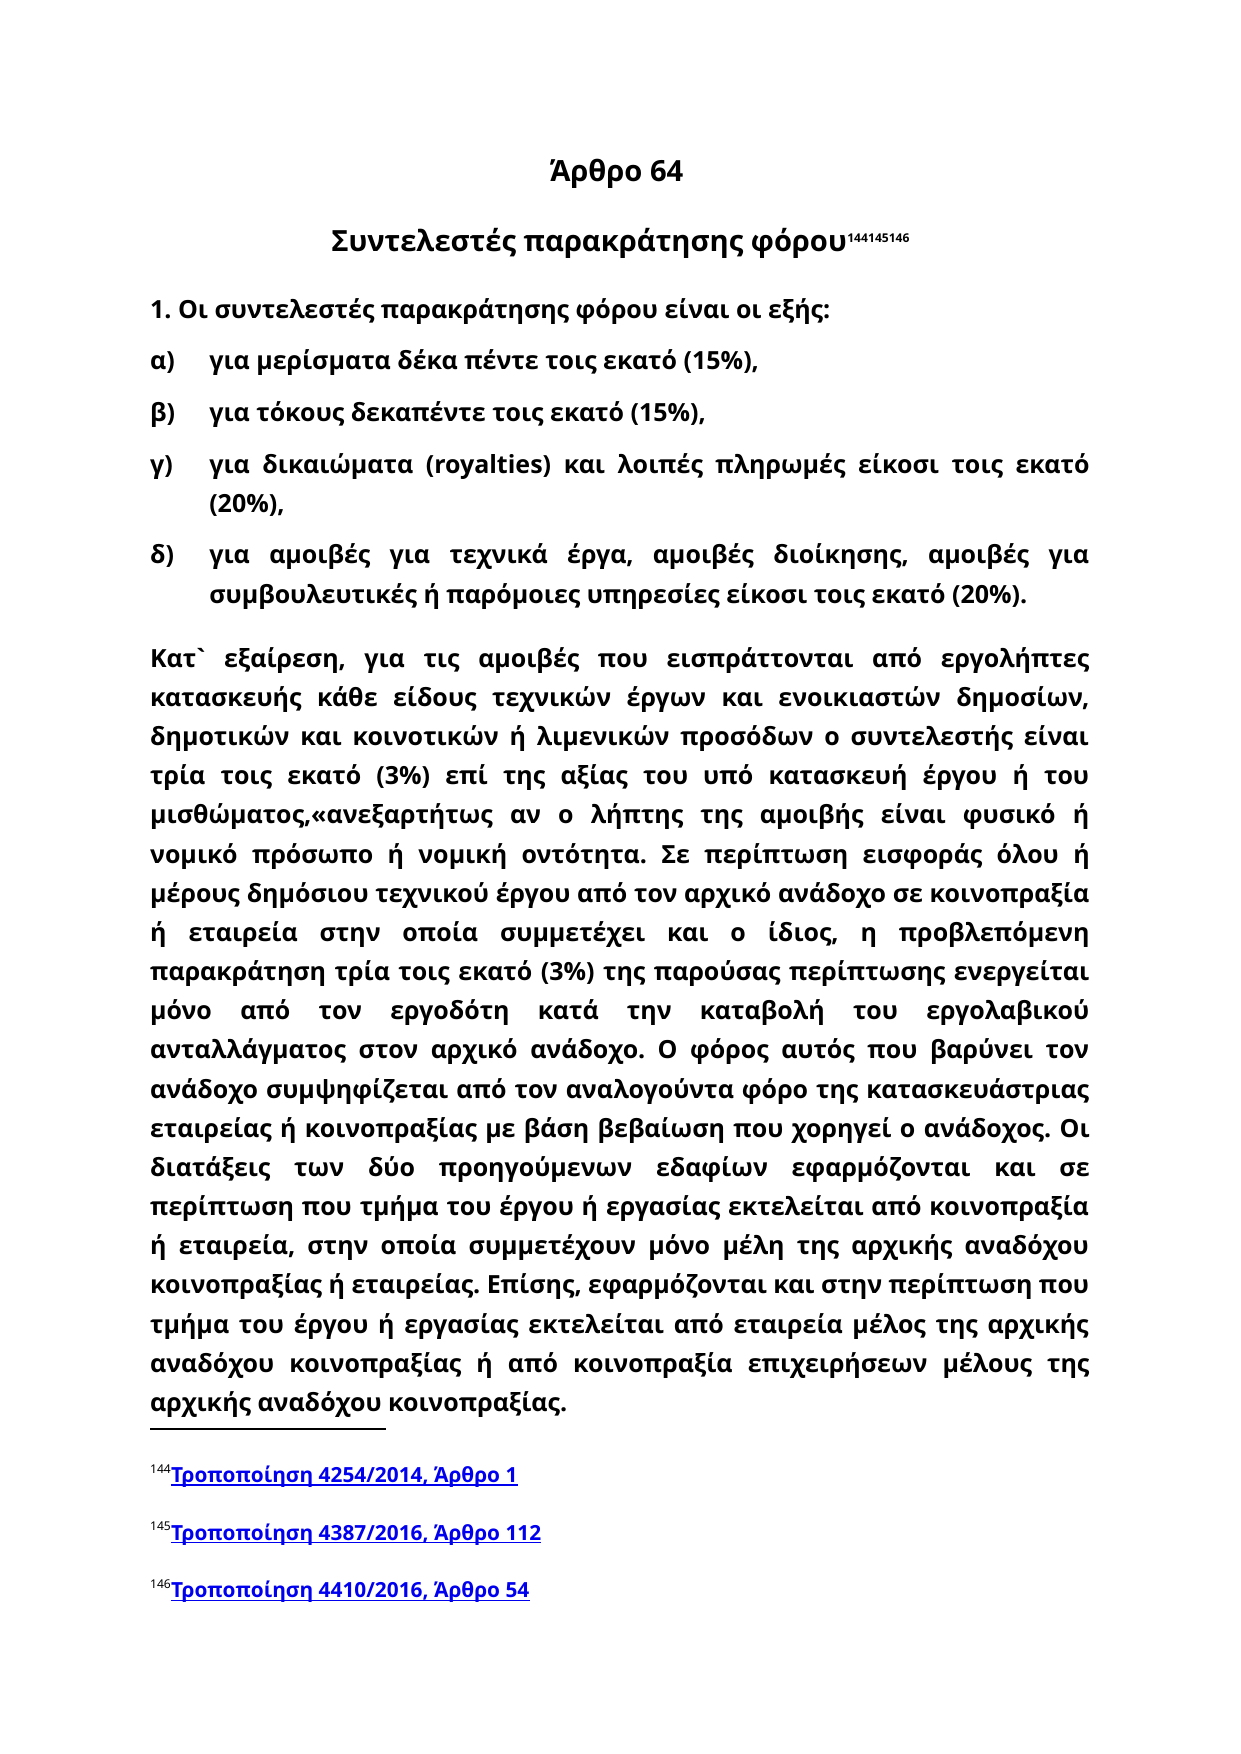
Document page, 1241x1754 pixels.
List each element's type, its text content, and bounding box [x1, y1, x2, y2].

text Τροποποίηση 4410/2016, Άρθρο 54 [150, 1576, 1090, 1604]
subtitle Συντελεστές παρακράτησης φόρου [150, 221, 1090, 260]
text 1. Οι συντελεστές παρακράτησης φόρου είναι οι εξής: [150, 291, 1090, 325]
list γ) για δικαιώματα (royalties) και λοιπές πληρωμές είκοσι τοις εκατό (20%), [150, 446, 1090, 519]
list α) για μερίσματα δέκα πέντε τοις εκατό (15%), [150, 343, 1090, 377]
text Τροποποίηση 4387/2016, Άρθρο 112 [150, 1518, 1090, 1546]
list β) για τόκους δεκαπέντε τοις εκατό (15%), [150, 394, 1090, 429]
text Τροποποίηση 4254/2014, Άρθρο 1 [150, 1460, 1090, 1489]
list δ) για αμοιβές για τεχνικά έργα, αμοιβές διοίκησης, αμοιβές για συμβουλευτικές ή παρόμοιες υπηρεσίες είκοσι τοις εκατό (20%). [150, 537, 1090, 610]
text Κατ` εξαίρεση, για τις αμοιβές που εισπράττονται από εργολήπτες κατασκευής κάθε είδους τεχνικών έργων και ενοικιαστών δημοσίων, δημοτικών και κοινοτικών ή λιμενικών προσόδων ο συντελεστής είναι τρία τοις εκατό (3%) επί της αξίας του υπό κατασκευή έργου ή του μισθώματος,«ανεξαρτήτως αν ο λήπτης της αμοιβής είναι φυσικό ή νομικό πρόσωπο ή νομική οντότητα. Σε περίπτωση εισφοράς όλου ή μέρους δημόσιου τεχνικού έργου από τον αρχικό ανάδοχο σε κοινοπραξία ή εταιρεία στην οποία συμμετέχει και ο ίδιος, η προβλεπόμενη παρακράτηση τρία τοις εκατό (3%) της παρούσας περίπτωσης ενεργείται μόνο από τον εργοδότη κατά την καταβολή του εργολαβικού ανταλλάγματος στον αρχικό ανάδοχο. Ο φόρος αυτός που βαρύνει τον ανάδοχο συμψηφίζεται από τον αναλογούντα φόρο της κατασκευάστριας εταιρείας ή κοινοπραξίας με βάση βεβαίωση που χορηγεί ο ανάδοχος. Οι διατάξεις των δύο προηγούμενων εδαφίων εφαρμόζονται και σε περίπτωση που τμήμα του έργου ή εργασίας εκτελείται από κοινοπραξία ή εταιρεία, στην οποία συμμετέχουν μόνο μέλη της αρχικής αναδόχου κοινοπραξίας ή εταιρείας. Επίσης, εφαρμόζονται και στην περίπτωση που τμήμα του έργου ή εργασίας εκτελείται από εταιρεία μέλος της αρχικής αναδόχου κοινοπραξίας ή από κοινοπραξία επιχειρήσεων μέλους της αρχικής αναδόχου κοινοπραξίας. [150, 640, 1090, 1419]
subtitle Άρθρο 64 [150, 150, 1090, 190]
